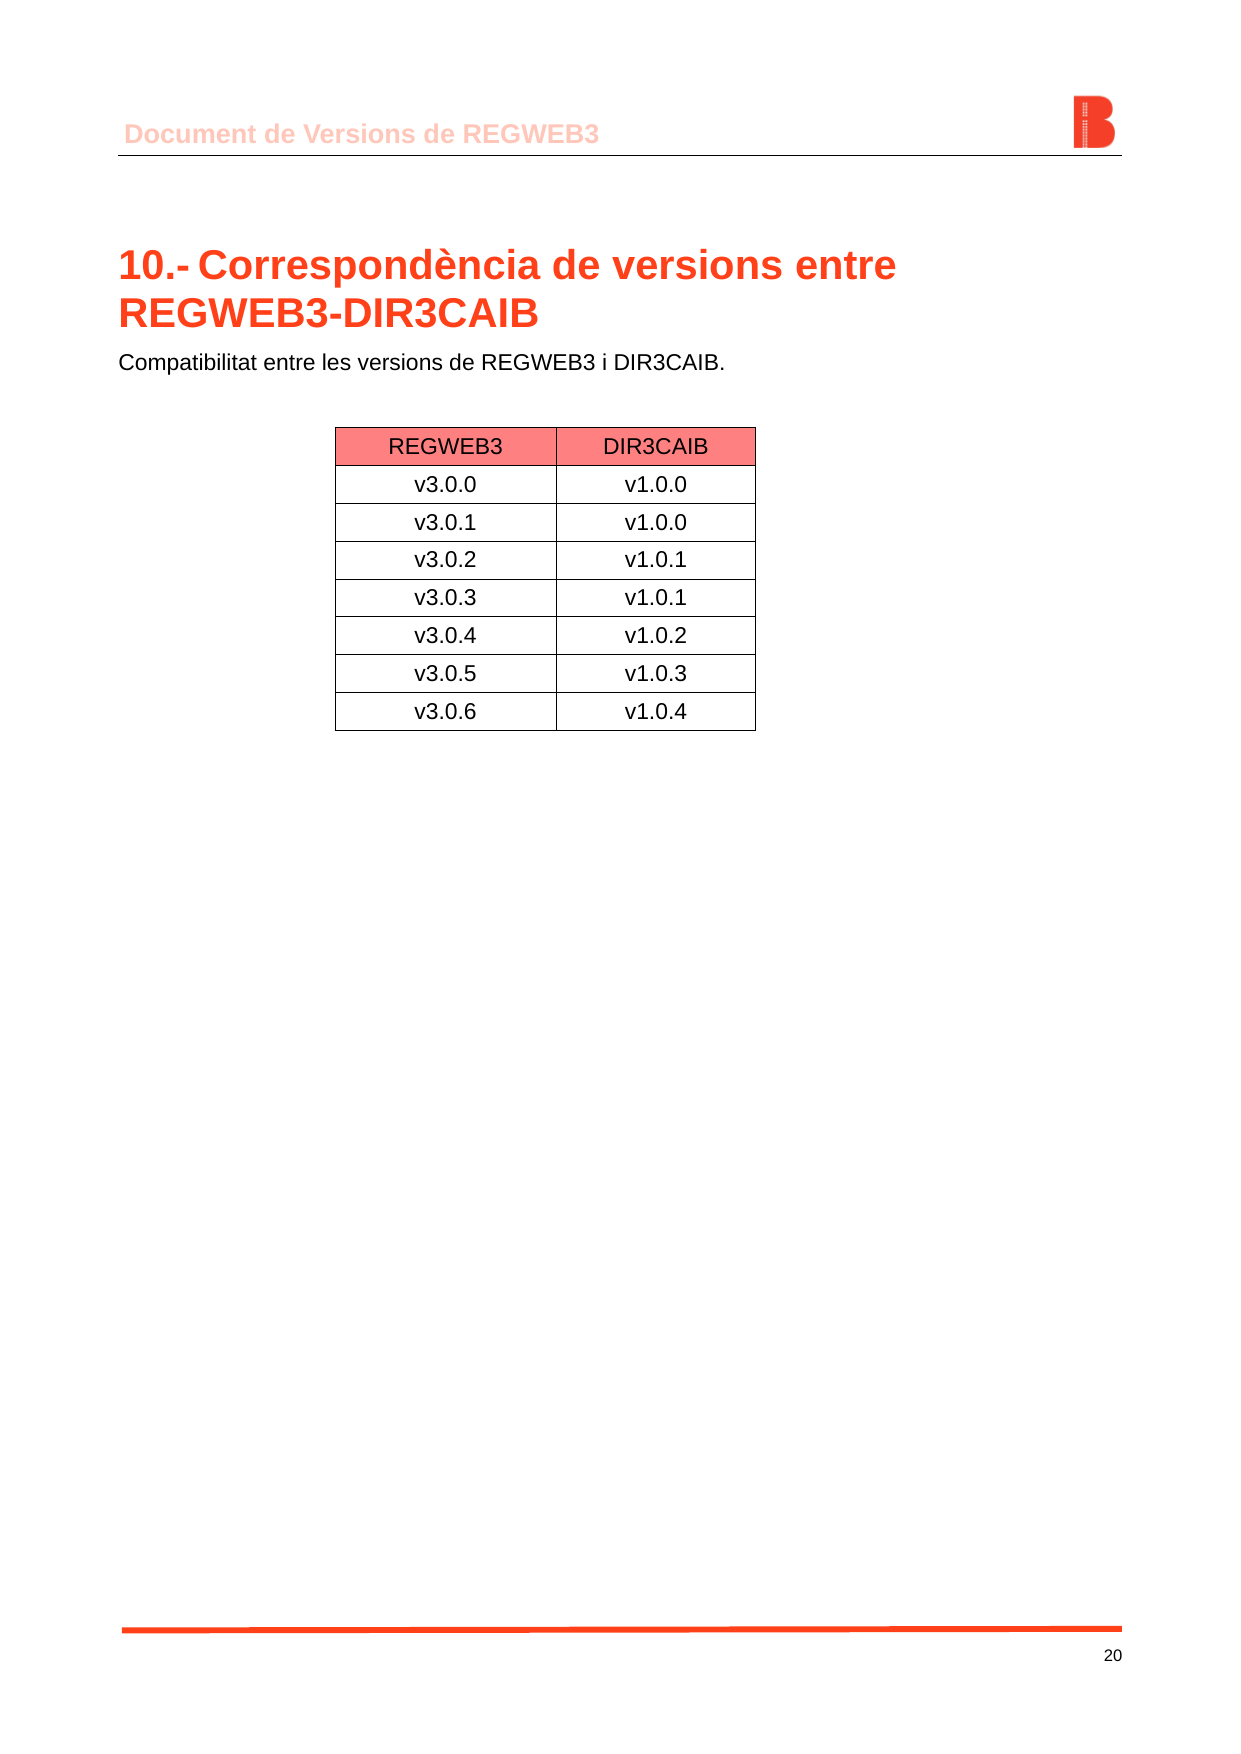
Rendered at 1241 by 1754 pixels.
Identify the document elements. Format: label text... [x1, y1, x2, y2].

table_header REGWEB3 [336, 428, 556, 465]
subtitle Correspondència de versions entre REGWEB3-DIR3CAIB [118, 241, 1122, 337]
table_cell v1.0.1 [557, 542, 755, 578]
table_cell v1.0.4 [557, 693, 755, 730]
text Compatibilitat entre les versions de REGWEB3 i DIR3CAIB. [118, 349, 1122, 375]
picture [1072, 94, 1117, 150]
table_cell v1.0.3 [557, 655, 755, 692]
table_cell v3.0.6 [336, 693, 556, 730]
table_cell v3.0.5 [336, 655, 556, 692]
table_cell v1.0.0 [557, 466, 755, 503]
table_header DIR3CAIB [557, 428, 755, 465]
table_cell v3.0.0 [336, 466, 556, 503]
table_cell v3.0.4 [336, 617, 556, 654]
table_cell v3.0.3 [336, 580, 556, 616]
table_cell v3.0.1 [336, 504, 556, 541]
table_cell v1.0.1 [557, 580, 755, 616]
table_cell v1.0.2 [557, 617, 755, 654]
table_cell v3.0.2 [336, 542, 556, 578]
table_cell v1.0.0 [557, 504, 755, 541]
